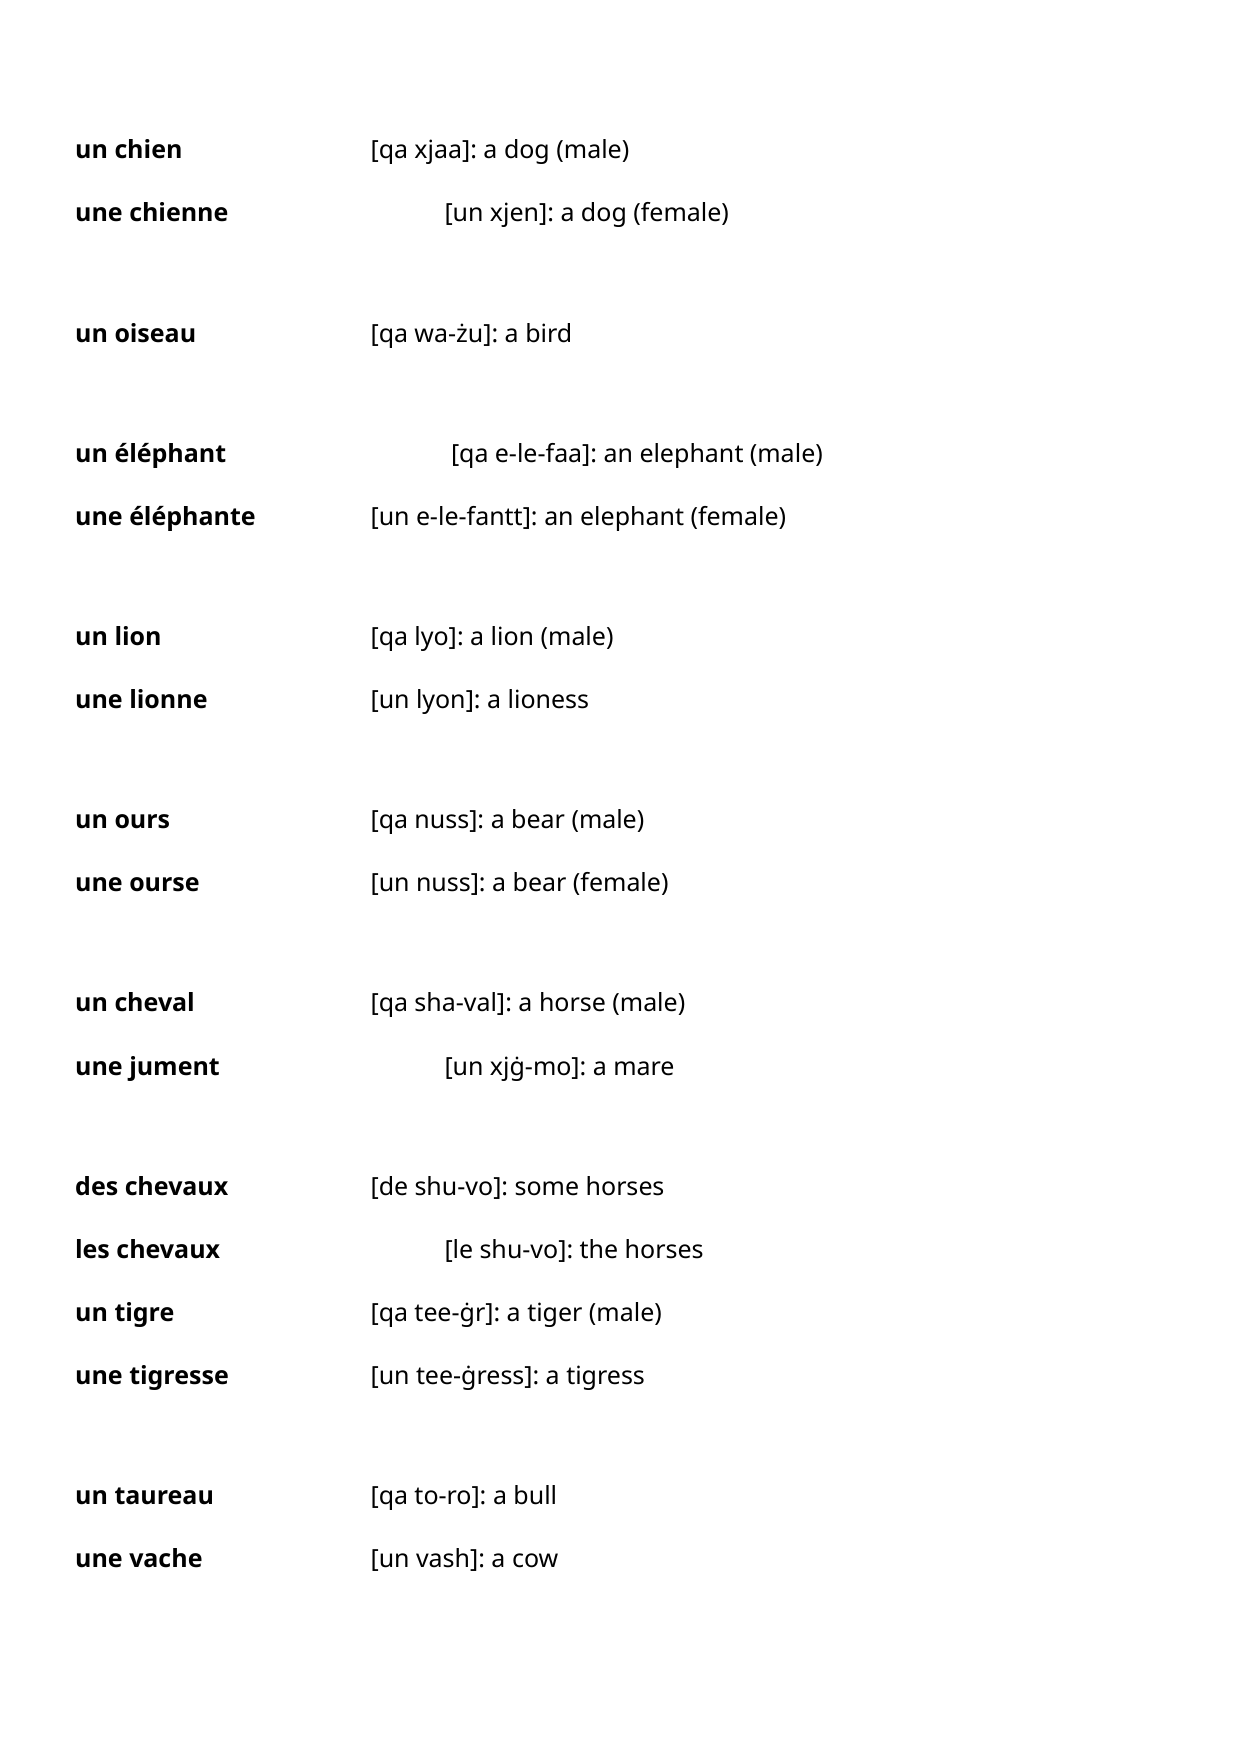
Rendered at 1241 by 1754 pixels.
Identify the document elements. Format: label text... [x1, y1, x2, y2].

text une ourse [un nuss]: a bear (female) [75, 865, 1165, 899]
text une jument [un xjġ-mo]: a mare [75, 1048, 1165, 1082]
text une lionne [un lyon]: a lioness [75, 682, 1165, 716]
text des chevaux [de shu-vo]: some horses [75, 1168, 1165, 1202]
text une éléphante [un e-le-fantt]: an elephant (female) [75, 498, 1165, 532]
text un taureau [qa to-ro]: a bull [75, 1478, 1165, 1512]
text un éléphant [qa e-le-faa]: an elephant (male) [75, 435, 1165, 469]
text un oiseau [qa wa-żu]: a bird [75, 315, 1165, 349]
text les chevaux [le shu-vo]: the horses [75, 1231, 1165, 1265]
text un tigre [qa tee-ġr]: a tiger (male) [75, 1294, 1165, 1328]
text un cheval [qa sha-val]: a horse (male) [75, 985, 1165, 1019]
text une vache [un vash]: a cow [75, 1541, 1165, 1575]
text un lion [qa lyo]: a lion (male) [75, 618, 1165, 653]
text un chien [qa xjaa]: a dog (male) [75, 132, 1165, 166]
text une tigresse [un tee-ġress]: a tigress [75, 1358, 1165, 1392]
text un ours [qa nuss]: a bear (male) [75, 802, 1165, 836]
text une chienne [un xjen]: a dog (female) [75, 195, 1165, 229]
